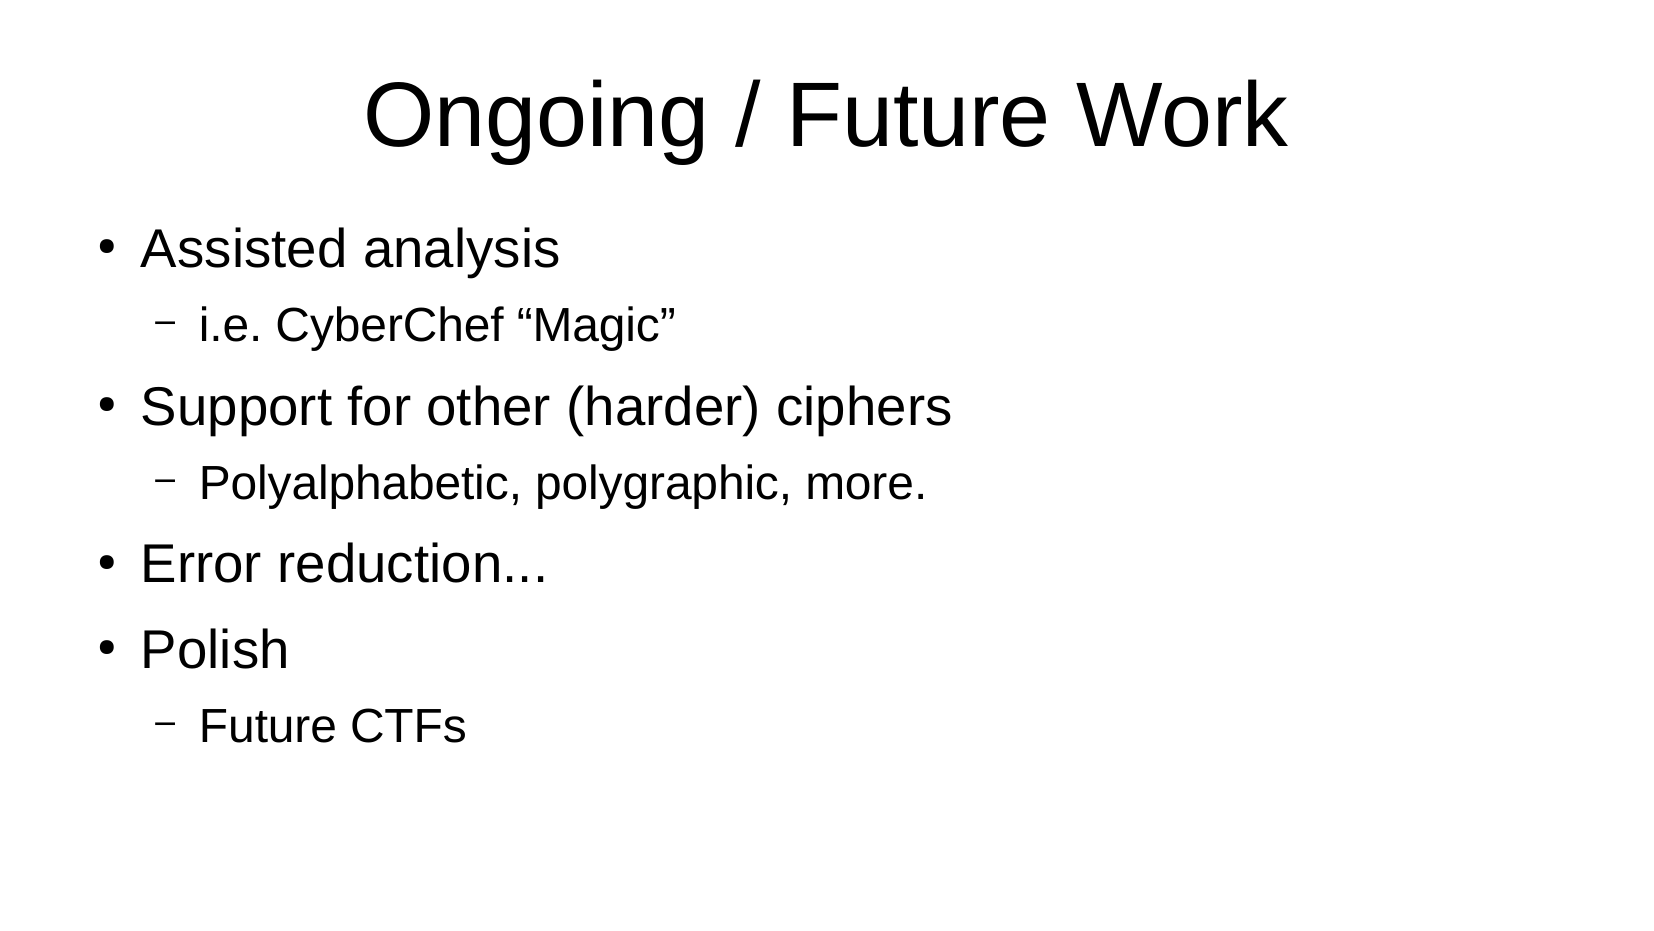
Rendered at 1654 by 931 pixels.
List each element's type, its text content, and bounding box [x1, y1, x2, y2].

list Assisted analysis i.e. CyberChef “Magic” Support for other (harder) ciphers Polyalphabetic, polygraphic, more. Error reduction... Polish Future CTFs [82, 217, 1571, 758]
title Ongoing / Future Work [82, 37, 1571, 193]
